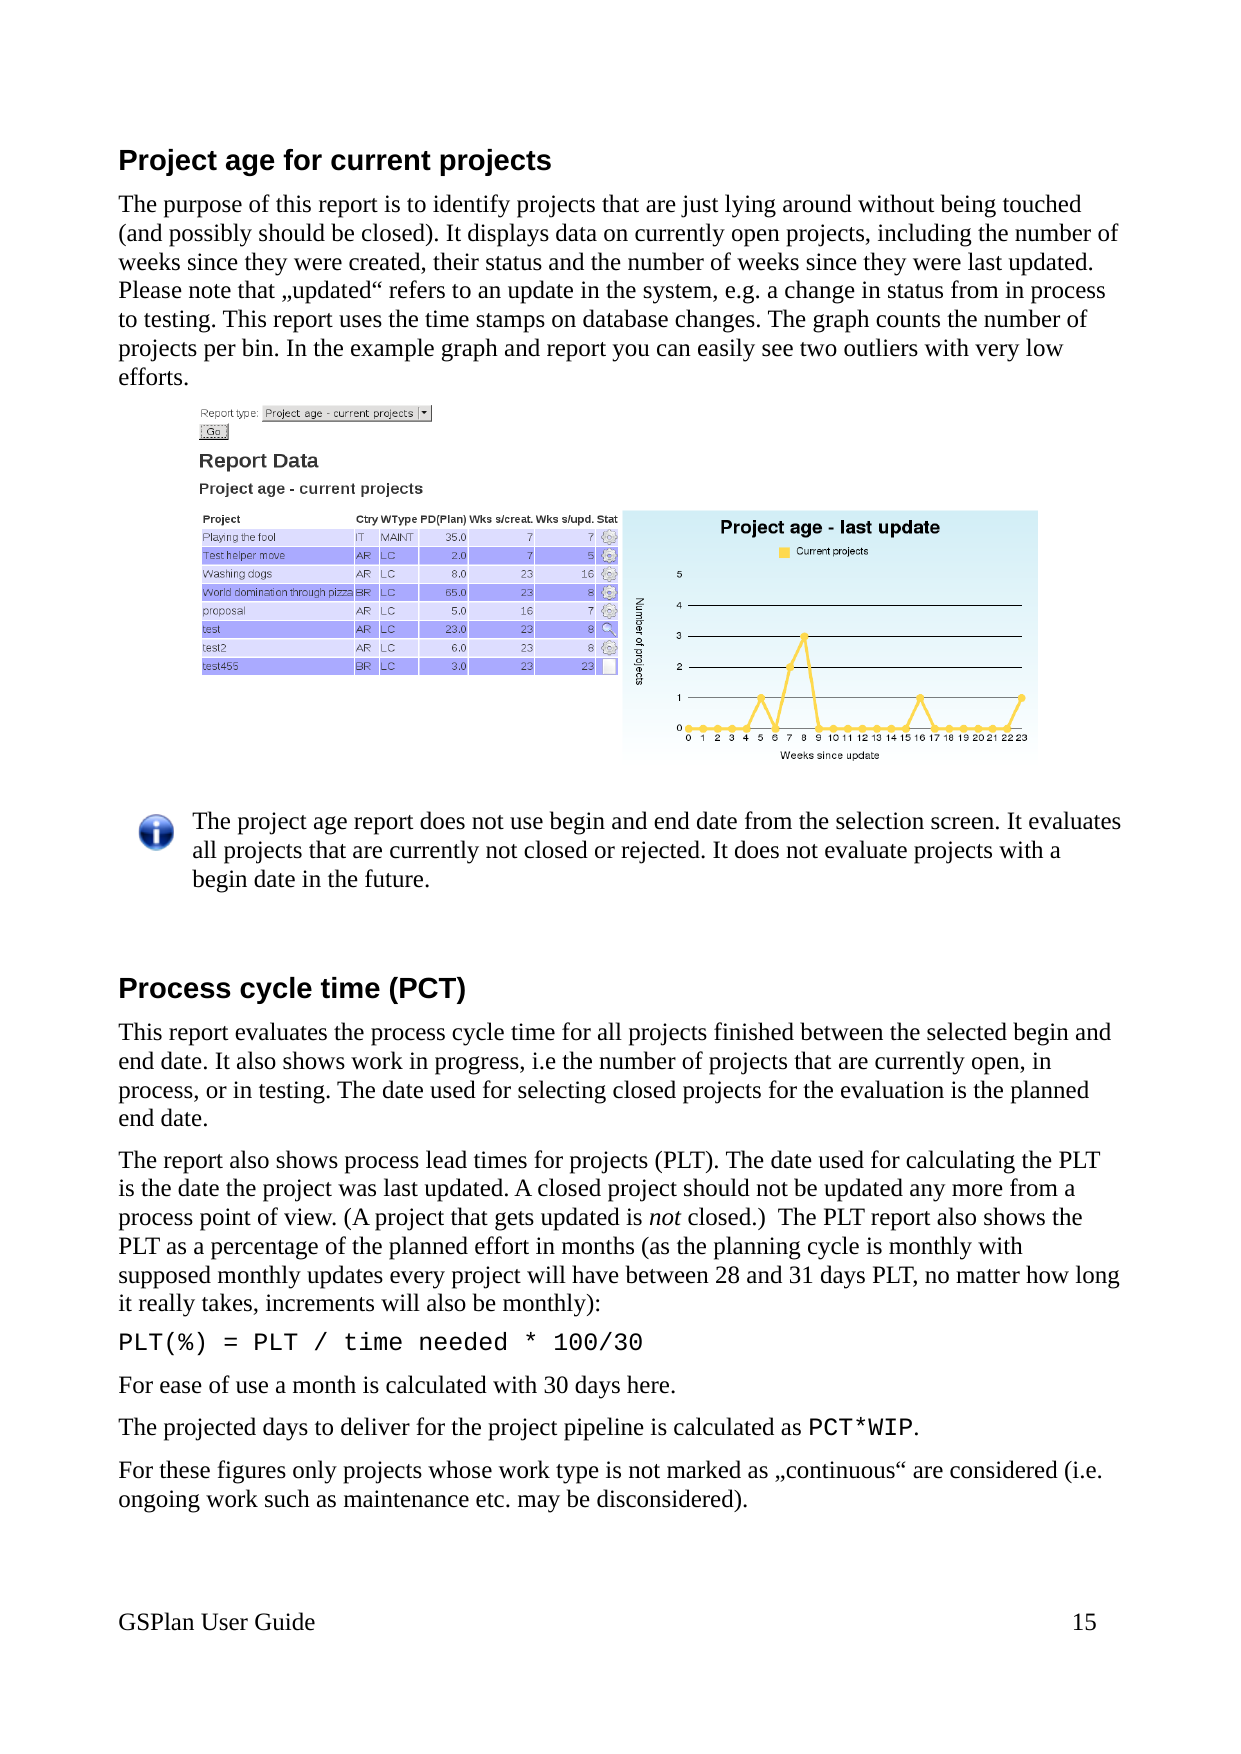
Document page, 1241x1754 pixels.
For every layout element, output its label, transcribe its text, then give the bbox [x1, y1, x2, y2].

text The project age report does not use begin and end date from the selection screen. It evaluates all projects that are currently not closed or rejected. It does not evaluate projects with a begin date in the future. [192, 806, 1122, 892]
text The report also shows process lead times for projects (PLT). The date used for calculating the PLT is the date the project was last updated. A closed project should not be updated any more from a process point of view. (A project that gets updated is not closed.) The PLT report also shows the PLT as a percentage of the planned effort in months (as the planning cycle is monthly with supposed monthly updates every project will have between 28 and 31 days PLT, no matter how long it really takes, increments will also be monthly): [118, 1145, 1122, 1317]
subtitle Project age for current projects [118, 143, 1122, 177]
text The purpose of this report is to identify projects that are just lying around without being touched (and possibly should be closed). It displays data on currently open projects, including the number of weeks since they were created, their status and the number of weeks since they were last updated. Please note that „updated“ refers to an update in the system, e.g. a change in status from in process to testing. This report uses the time stamps on database changes. The graph counts the number of projects per bin. In the example graph and report you can easily see two outliers with very low efforts. [118, 189, 1122, 390]
text This report evaluates the process cycle time for all projects finished between the selected begin and end date. It also shows work in progress, i.e the number of projects that are currently open, in process, or in testing. The date used for selecting closed projects for the evaluation is the planned end date. [118, 1017, 1122, 1132]
picture [195, 402, 1045, 765]
text The projected days to deliver for the project pipeline is calculated as PCT*WIP. [118, 1412, 1122, 1443]
text PLT(%) = PLT / time needed * 100/30 [118, 1330, 1122, 1358]
subtitle Process cycle time (PCT) [118, 971, 1122, 1005]
picture [138, 814, 174, 851]
text For ease of use a month is calculated with 30 days here. [118, 1371, 1122, 1399]
text For these figures only projects whose work type is not marked as „continuous“ are considered (i.e. ongoing work such as maintenance etc. may be disconsidered). [118, 1455, 1122, 1513]
